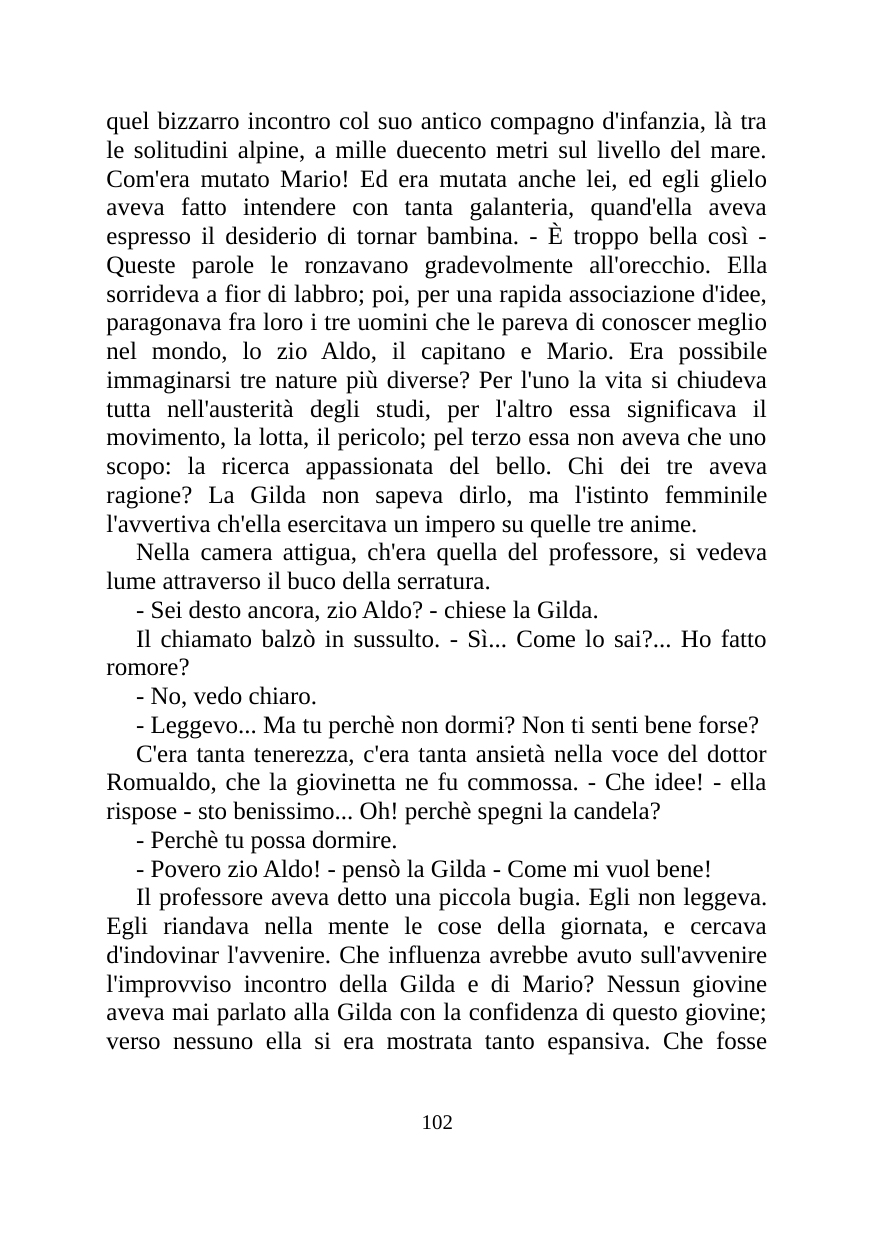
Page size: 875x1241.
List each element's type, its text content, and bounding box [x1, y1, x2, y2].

text - Leggevo... Ma tu perchè non dormi? Non ti senti bene forse? [106, 710, 768, 739]
text quel bizzarro incontro col suo antico compagno d'infanzia, là tra le solitudini alpine, a mille duecento metri sul livello del mare. Com'era mutato Mario! Ed era mutata anche lei, ed egli glielo aveva fatto intendere con tanta galanteria, quand'ella aveva espresso il desiderio di tornar bambina. - È troppo bella così - Queste parole le ronzavano gradevolmente all'orecchio. Ella sorrideva a fior di labbro; poi, per una rapida associazione d'idee, paragonava fra loro i tre uomini che le pareva di conoscer meglio nel mondo, lo zio Aldo, il capitano e Mario. Era possibile immaginarsi tre nature più diverse? Per l'uno la vita si chiudeva tutta nell'austerità degli studi, per l'altro essa significava il movimento, la lotta, il pericolo; pel terzo essa non aveva che uno scopo: la ricerca appassionata del bello. Chi dei tre aveva ragione? La Gilda non sapeva dirlo, ma l'istinto femminile l'avvertiva ch'ella esercitava un impero su quelle tre anime. [106, 106, 768, 537]
text - Povero zio Aldo! - pensò la Gilda - Come mi vuol bene! [106, 854, 768, 882]
text Il chiamato balzò in sussulto. - Sì... Come lo sai?... Ho fatto romore? [106, 624, 768, 681]
text - Sei desto ancora, zio Aldo? - chiese la Gilda. [106, 595, 768, 624]
text - No, vedo chiaro. [106, 681, 768, 710]
text C'era tanta tenerezza, c'era tanta ansietà nella voce del dottor Romualdo, che la giovinetta ne fu commossa. - Che idee! - ella rispose - sto benissimo... Oh! perchè spegni la candela? [106, 739, 768, 825]
text Nella camera attigua, ch'era quella del professore, si vedeva lume attraverso il buco della serratura. [106, 537, 768, 595]
text - Perchè tu possa dormire. [106, 825, 768, 854]
text Il professore aveva detto una piccola bugia. Egli non leggeva. Egli riandava nella mente le cose della giornata, e cercava d'indovinar l'avvenire. Che influenza avrebbe avuto sull'avvenire l'improvviso incontro della Gilda e di Mario? Nessun giovine aveva mai parlato alla Gilda con la confidenza di questo giovine; verso nessuno ella si era mostrata tanto espansiva. Che fosse [106, 882, 768, 1055]
